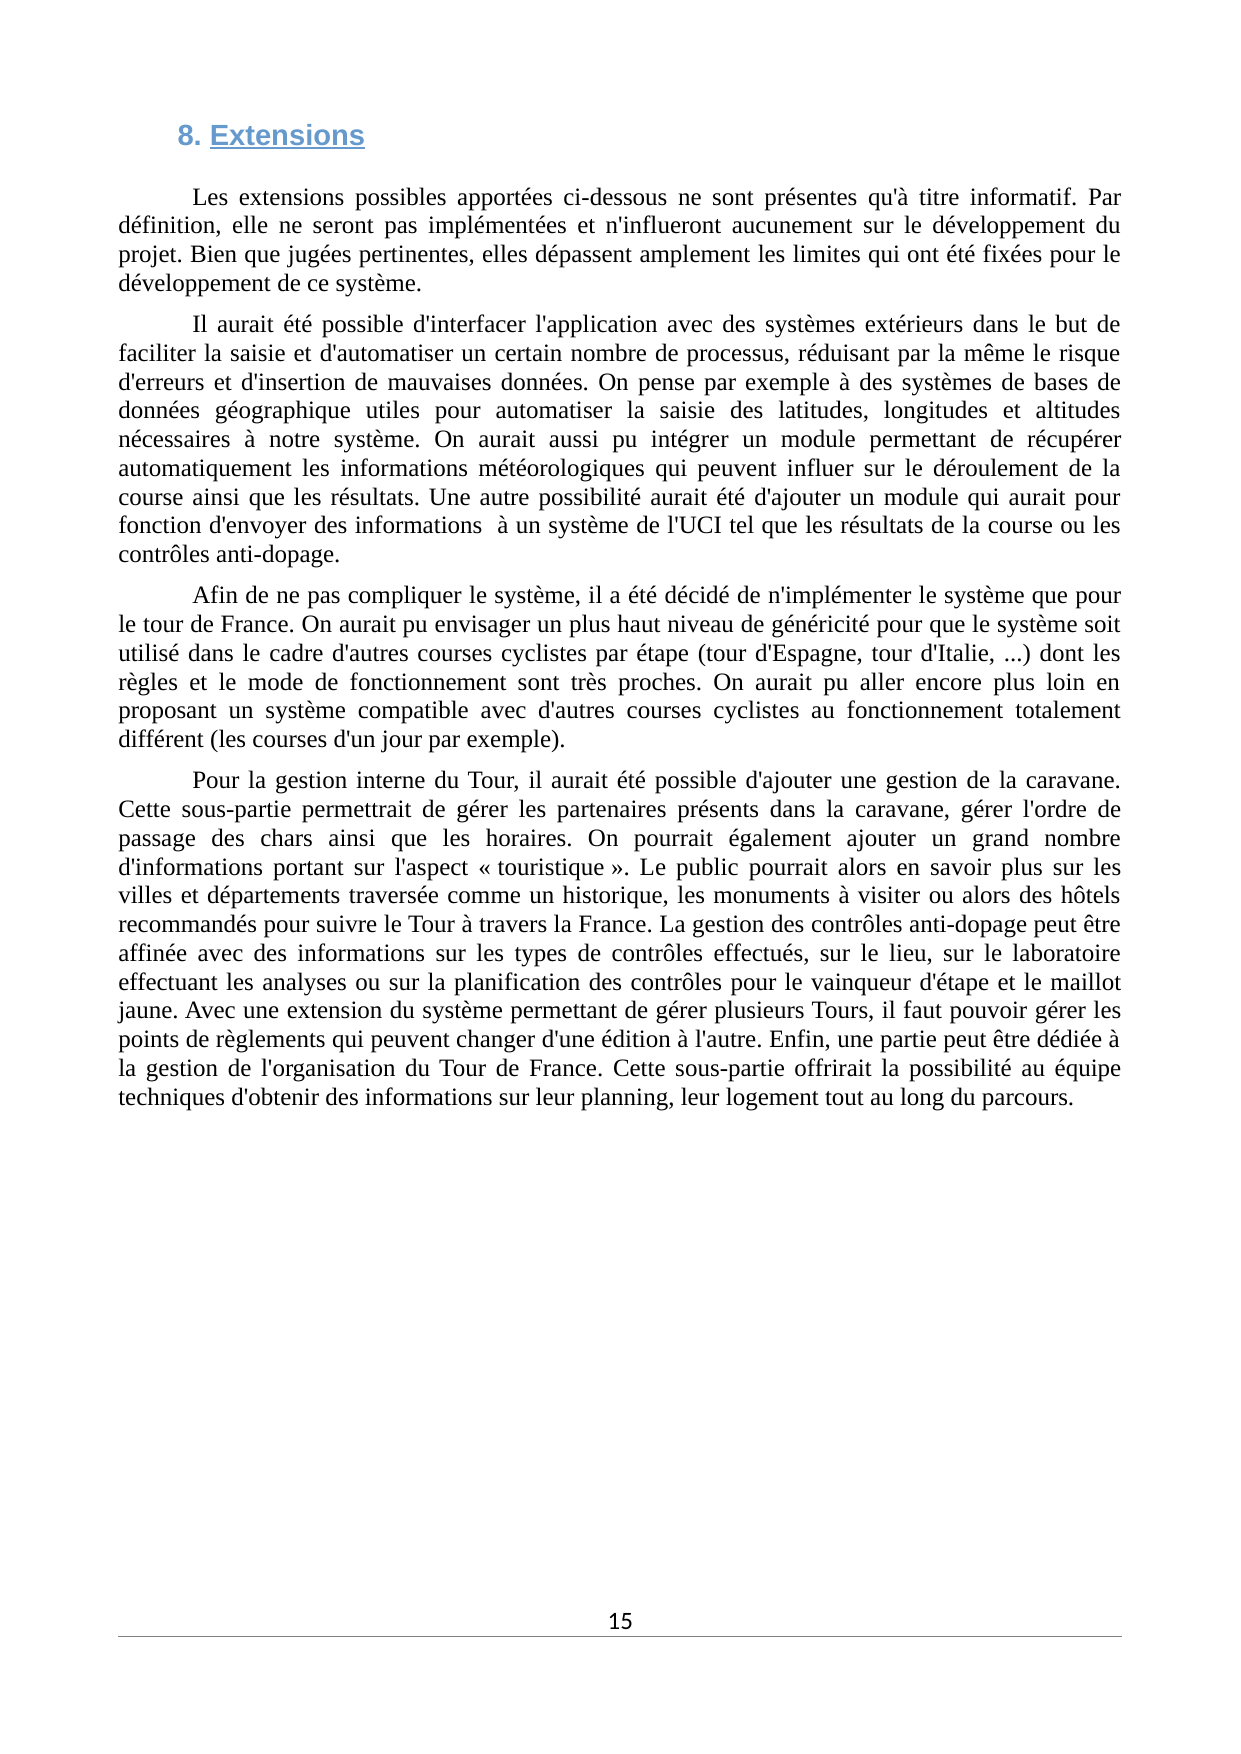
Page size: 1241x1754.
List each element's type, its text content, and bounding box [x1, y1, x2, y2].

text Il aurait été possible d'interfacer l'application avec des systèmes extérieurs dans le but de faciliter la saisie et d'automatiser un certain nombre de processus, réduisant par la même le risque d'erreurs et d'insertion de mauvaises données. On pense par exemple à des systèmes de bases de données géographique utiles pour automatiser la saisie des latitudes, longitudes et altitudes nécessaires à notre système. On aurait aussi pu intégrer un module permettant de récupérer automatiquement les informations météorologiques qui peuvent influer sur le déroulement de la course ainsi que les résultats. Une autre possibilité aurait été d'ajouter un module qui aurait pour fonction d'envoyer des informations à un système de l'UCI tel que les résultats de la course ou les contrôles anti-dopage. [118, 309, 1122, 568]
text Les extensions possibles apportées ci-dessous ne sont présentes qu'à titre informatif. Par définition, elle ne seront pas implémentées et n'influeront aucunement sur le développement du projet. Bien que jugées pertinentes, elles dépassent amplement les limites qui ont été fixées pour le développement de ce système. [118, 182, 1122, 297]
text Pour la gestion interne du Tour, il aurait été possible d'ajouter une gestion de la caravane. Cette sous-partie permettrait de gérer les partenaires présents dans la caravane, gérer l'ordre de passage des chars ainsi que les horaires. On pourrait également ajouter un grand nombre d'informations portant sur l'aspect « touristique ». Le public pourrait alors en savoir plus sur les villes et départements traversée comme un historique, les monuments à visiter ou alors des hôtels recommandés pour suivre le Tour à travers la France. La gestion des contrôles anti-dopage peut être affinée avec des informations sur les types de contrôles effectués, sur le lieu, sur le laboratoire effectuant les analyses ou sur la planification des contrôles pour le vainqueur d'étape et le maillot jaune. Avec une extension du système permettant de gérer plusieurs Tours, il faut pouvoir gérer les points de règlements qui peuvent changer d'une édition à l'autre. Enfin, une partie peut être dédiée à la gestion de l'organisation du Tour de France. Cette sous-partie offrirait la possibilité au équipe techniques d'obtenir des informations sur leur planning, leur logement tout au long du parcours. [118, 766, 1122, 1111]
subtitle Extensions [177, 118, 1122, 152]
text Afin de ne pas compliquer le système, il a été décidé de n'implémenter le système que pour le tour de France. On aurait pu envisager un plus haut niveau de généricité pour que le système soit utilisé dans le cadre d'autres courses cyclistes par étape (tour d'Espagne, tour d'Italie, ...) dont les règles et le mode de fonctionnement sont très proches. On aurait pu aller encore plus loin en proposant un système compatible avec d'autres courses cyclistes au fonctionnement totalement différent (les courses d'un jour par exemple). [118, 581, 1122, 753]
